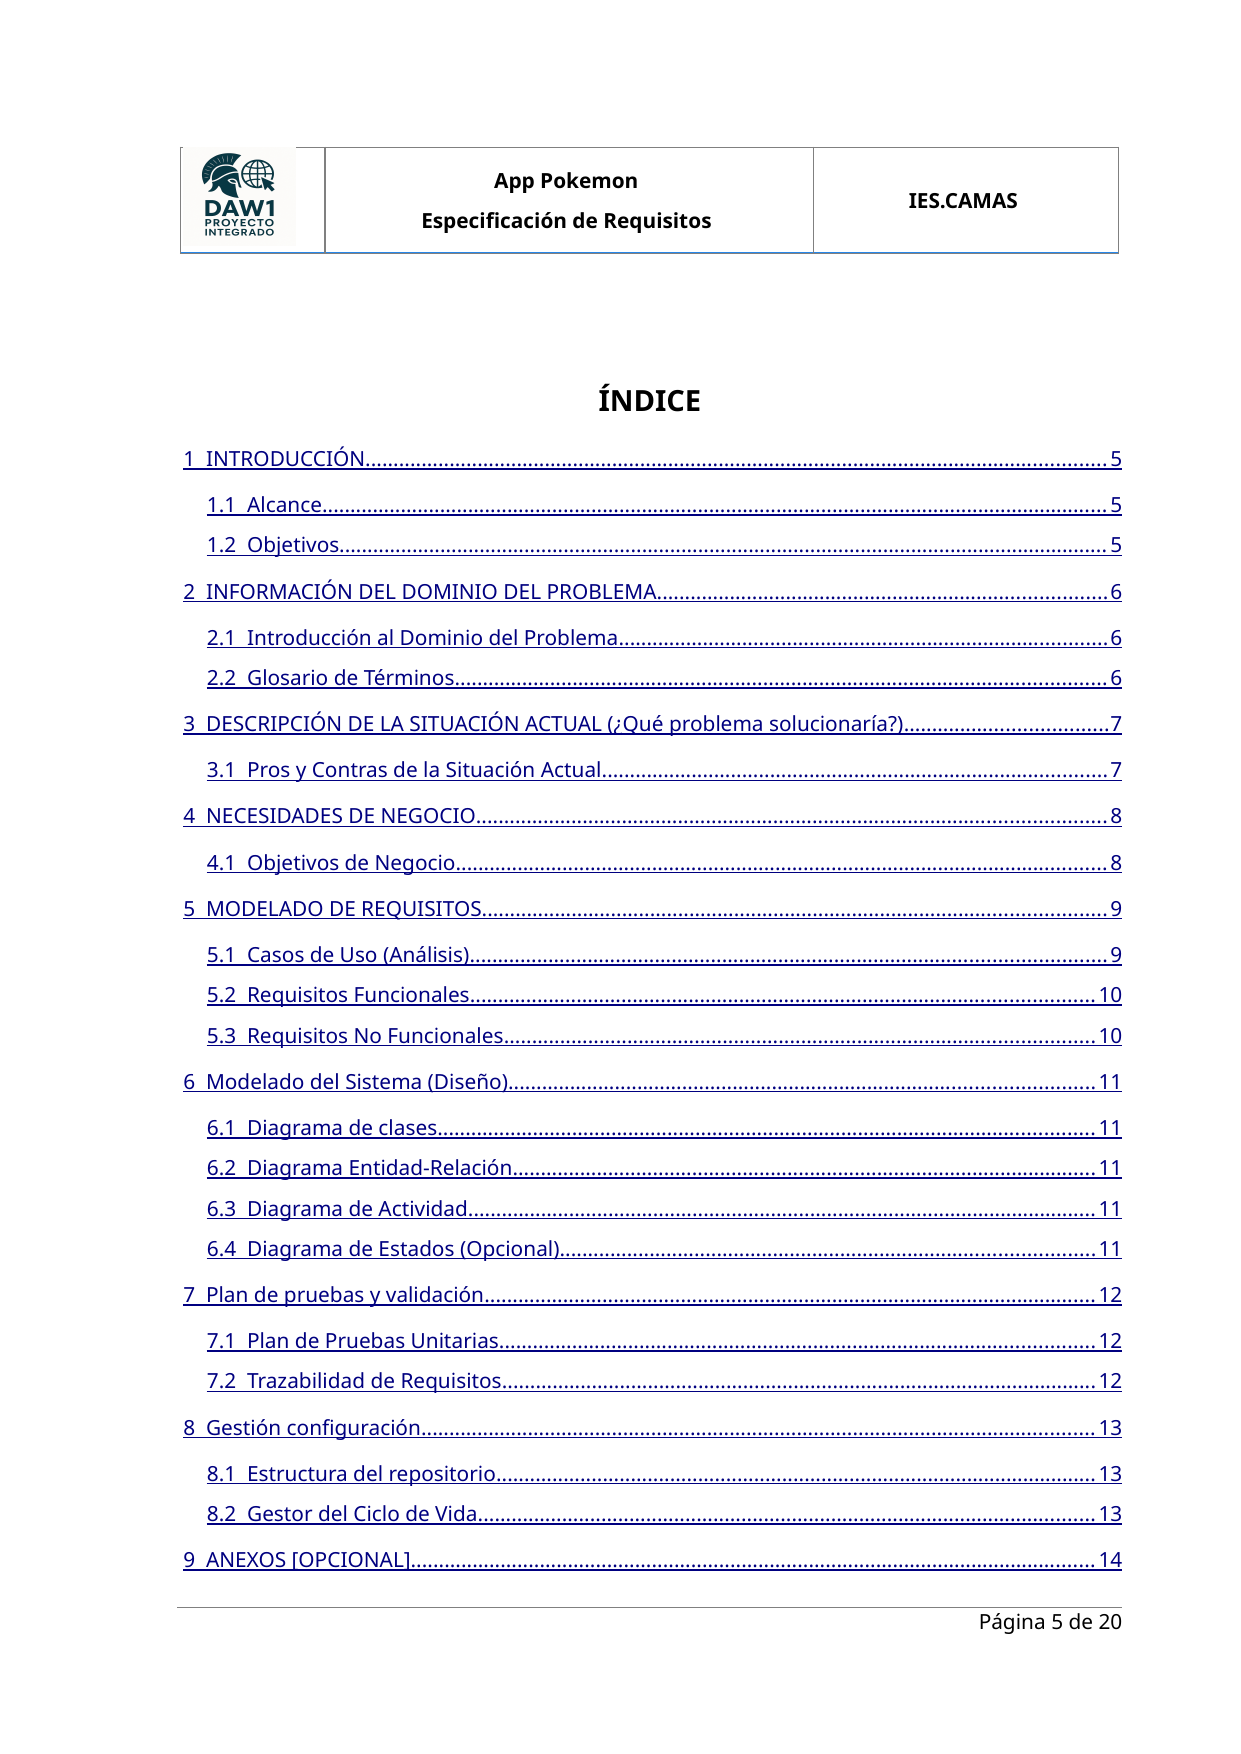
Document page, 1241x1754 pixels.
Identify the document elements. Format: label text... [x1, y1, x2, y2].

text 5.3 Requisitos No Funcionales 10 [207, 1021, 1122, 1045]
text 7.2 Trazabilidad de Requisitos 12 [207, 1367, 1122, 1391]
text 1.1 Alcance 5 [207, 490, 1122, 514]
text 6.4 Diagrama de Estados (Opcional) 11 [207, 1234, 1122, 1258]
text 6.2 Diagrama Entidad-Relación 11 [207, 1153, 1122, 1177]
text 4 NECESIDADES DE NEGOCIO 8 [183, 802, 1122, 826]
text 5 MODELADO DE REQUISITOS 9 [183, 894, 1122, 918]
text 2 INFORMACIÓN DEL DOMINIO DEL PROBLEMA 6 [183, 577, 1122, 601]
text 6 Modelado del Sistema (Diseño) 11 [183, 1067, 1122, 1091]
text 8.2 Gestor del Ciclo de Vida 13 [207, 1499, 1122, 1523]
text 6.3 Diagrama de Actividad 11 [207, 1194, 1122, 1218]
text 5.2 Requisitos Funcionales 10 [207, 980, 1122, 1004]
text 3.1 Pros y Contras de la Situación Actual 7 [207, 756, 1122, 780]
text 8.1 Estructura del repositorio 13 [207, 1459, 1122, 1483]
text 2.1 Introducción al Dominio del Problema 6 [207, 623, 1122, 647]
subtitle ÍNDICE [177, 380, 1122, 420]
text 9 ANEXOS [OPCIONAL] 14 [183, 1545, 1122, 1569]
text 4.1 Objetivos de Negocio 8 [207, 848, 1122, 872]
text 3 DESCRIPCIÓN DE LA SITUACIÓN ACTUAL (¿Qué problema solucionaría?) 7 [183, 709, 1122, 733]
text 5.1 Casos de Uso (Análisis) 9 [207, 940, 1122, 964]
text 1 INTRODUCCIÓN 5 [183, 444, 1122, 468]
text 6.1 Diagrama de clases 11 [207, 1113, 1122, 1137]
picture [183, 147, 296, 246]
text 2.2 Glosario de Términos 6 [207, 663, 1122, 687]
text 7.1 Plan de Pruebas Unitarias 12 [207, 1326, 1122, 1350]
text 8 Gestión configuración 13 [183, 1413, 1122, 1437]
text 1.2 Objetivos 5 [207, 531, 1122, 555]
text 7 Plan de pruebas y validación 12 [183, 1280, 1122, 1304]
